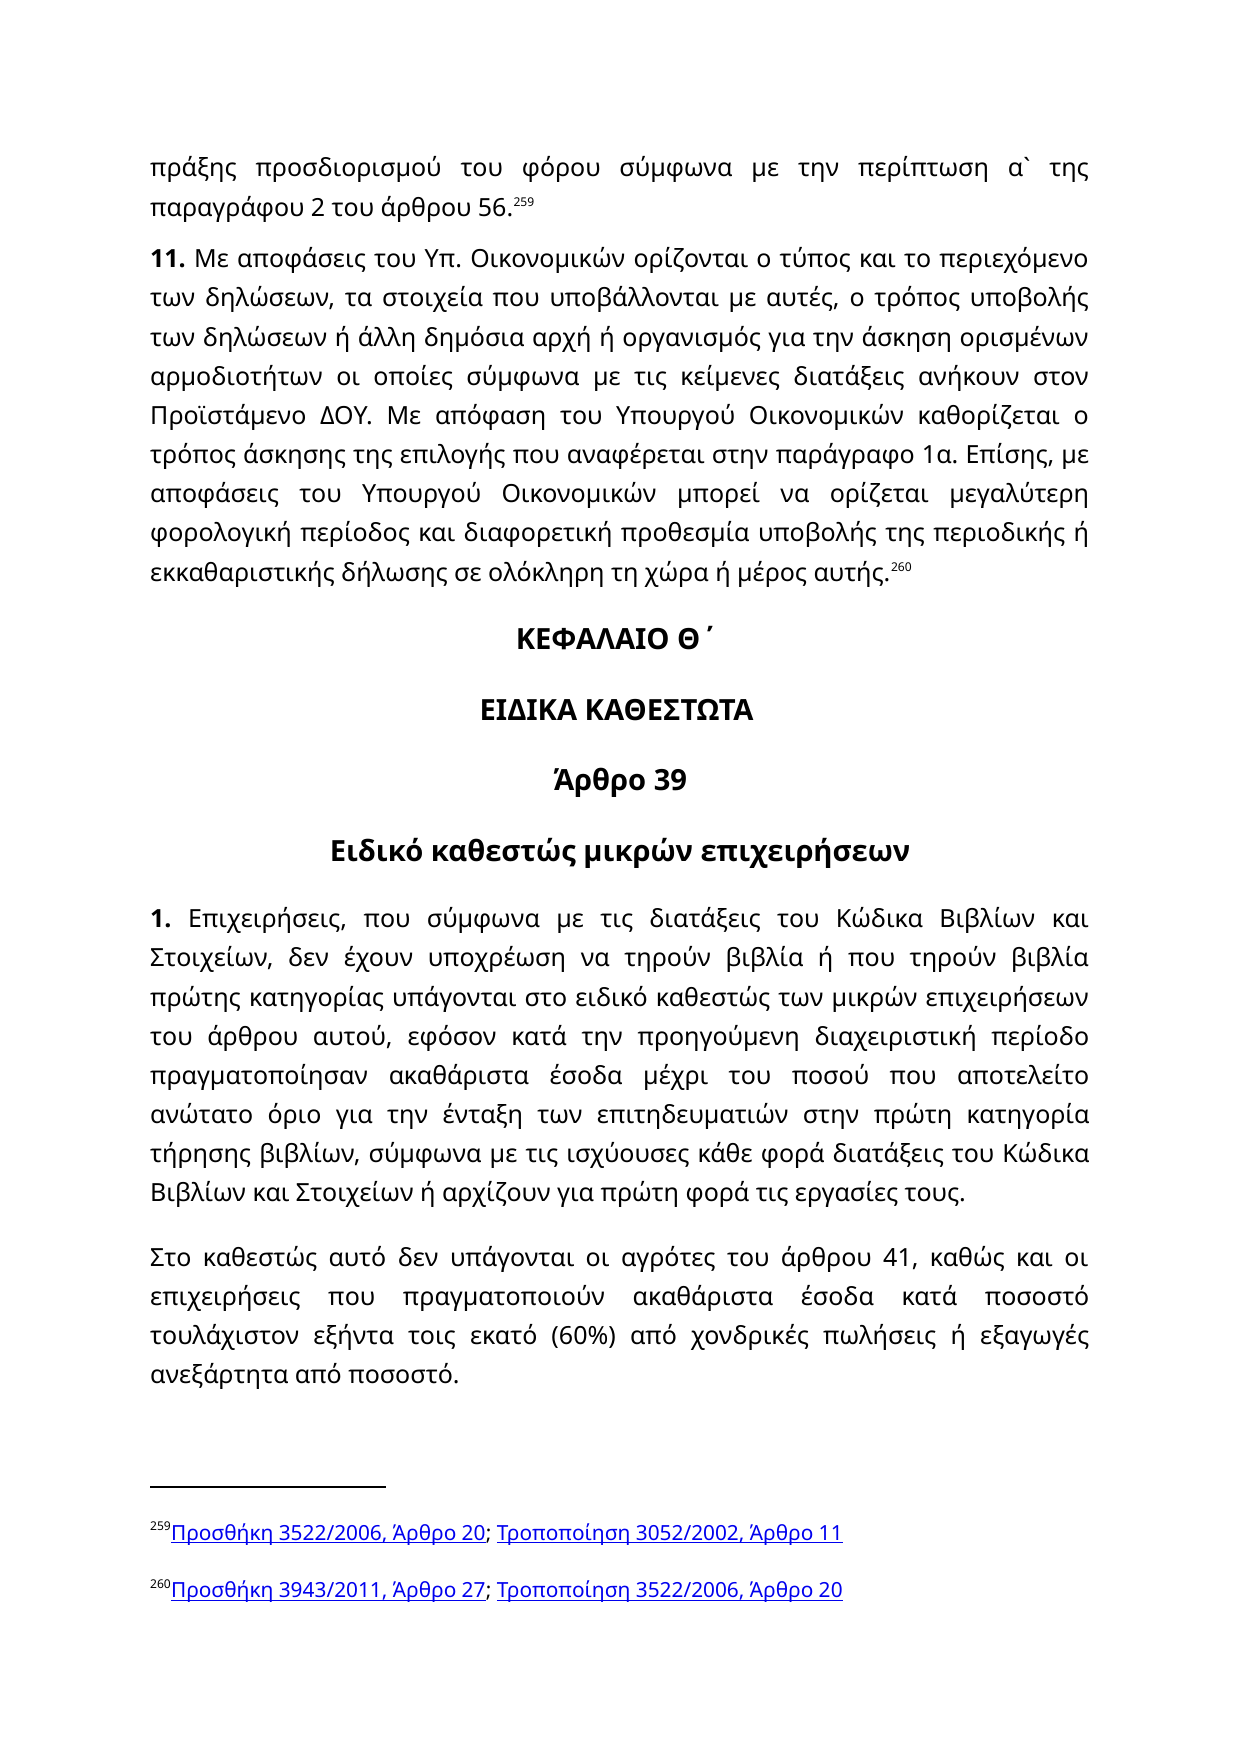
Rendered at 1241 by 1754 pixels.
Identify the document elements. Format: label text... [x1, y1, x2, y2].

text Προσθήκη 3943/2011, Άρθρο 27; Τροποποίηση 3522/2006, Άρθρο 20 [150, 1576, 1090, 1604]
text 1. Επιχειρήσεις, που σύμφωνα με τις διατάξεις του Κώδικα Βιβλίων και Στοιχείων, δεν έχουν υποχρέωση να τηρούν βιβλία ή που τηρούν βιβλία πρώτης κατηγορίας υπάγονται στο ειδικό καθεστώς των μικρών επιχειρήσεων του άρθρου αυτού, εφόσον κατά την προηγούμενη διαχειριστική περίοδο πραγματοποίησαν ακαθάριστα έσοδα μέχρι του ποσού που αποτελείτο ανώτατο όριο για την ένταξη των επιτηδευματιών στην πρώτη κατηγορία τήρησης βιβλίων, σύμφωνα με τις ισχύουσες κάθε φορά διατάξεις του Κώδικα Βιβλίων και Στοιχείων ή αρχίζουν για πρώτη φορά τις εργασίες τους. [150, 901, 1090, 1209]
text 11. Με αποφάσεις του Υπ. Οικονομικών ορίζονται ο τύπος και το περιεχόμενο των δηλώσεων, τα στοιχεία που υποβάλλονται με αυτές, ο τρόπος υποβολής των δηλώσεων ή άλλη δημόσια αρχή ή οργανισμός για την άσκηση ορισμένων αρμοδιοτήτων οι οποίες σύμφωνα με τις κείμενες διατάξεις ανήκουν στον Προϊστάμενο ΔΟΥ. Με απόφαση του Υπουργού Οικονομικών καθορίζεται ο τρόπος άσκησης της επιλογής που αναφέρεται στην παράγραφο 1α. Επίσης, με αποφάσεις του Υπουργού Οικονομικών μπορεί να ορίζεται μεγαλύτερη φορολογική περίοδος και διαφορετική προθεσμία υποβολής της περιοδικής ή εκκαθαριστικής δήλωσης σε ολόκληρη τη χώρα ή μέρος αυτής. [150, 241, 1090, 588]
subtitle ΚΕΦΑΛΑΙΟ Θ΄ [150, 618, 1090, 658]
subtitle Άρθρο 39 [150, 759, 1090, 799]
subtitle ΕΙΔΙΚΑ ΚΑΘΕΣΤΩΤΑ [150, 689, 1090, 729]
text Στο καθεστώς αυτό δεν υπάγονται οι αγρότες του άρθρου 41, καθώς και οι επιχειρήσεις που πραγματοποιούν ακαθάριστα έσοδα κατά ποσοστό τουλάχιστον εξήντα τοις εκατό (60%) από χονδρικές πωλήσεις ή εξαγωγές ανεξάρτητα από ποσοστό. [150, 1239, 1090, 1391]
text Προσθήκη 3522/2006, Άρθρο 20; Τροποποίηση 3052/2002, Άρθρο 11 [150, 1518, 1090, 1546]
subtitle Ειδικό καθεστώς μικρών επιχειρήσεων [150, 830, 1090, 870]
text πράξης προσδιορισμού του φόρου σύμφωνα με την περίπτωση α` της παραγράφου 2 του άρθρου 56. [150, 150, 1090, 223]
